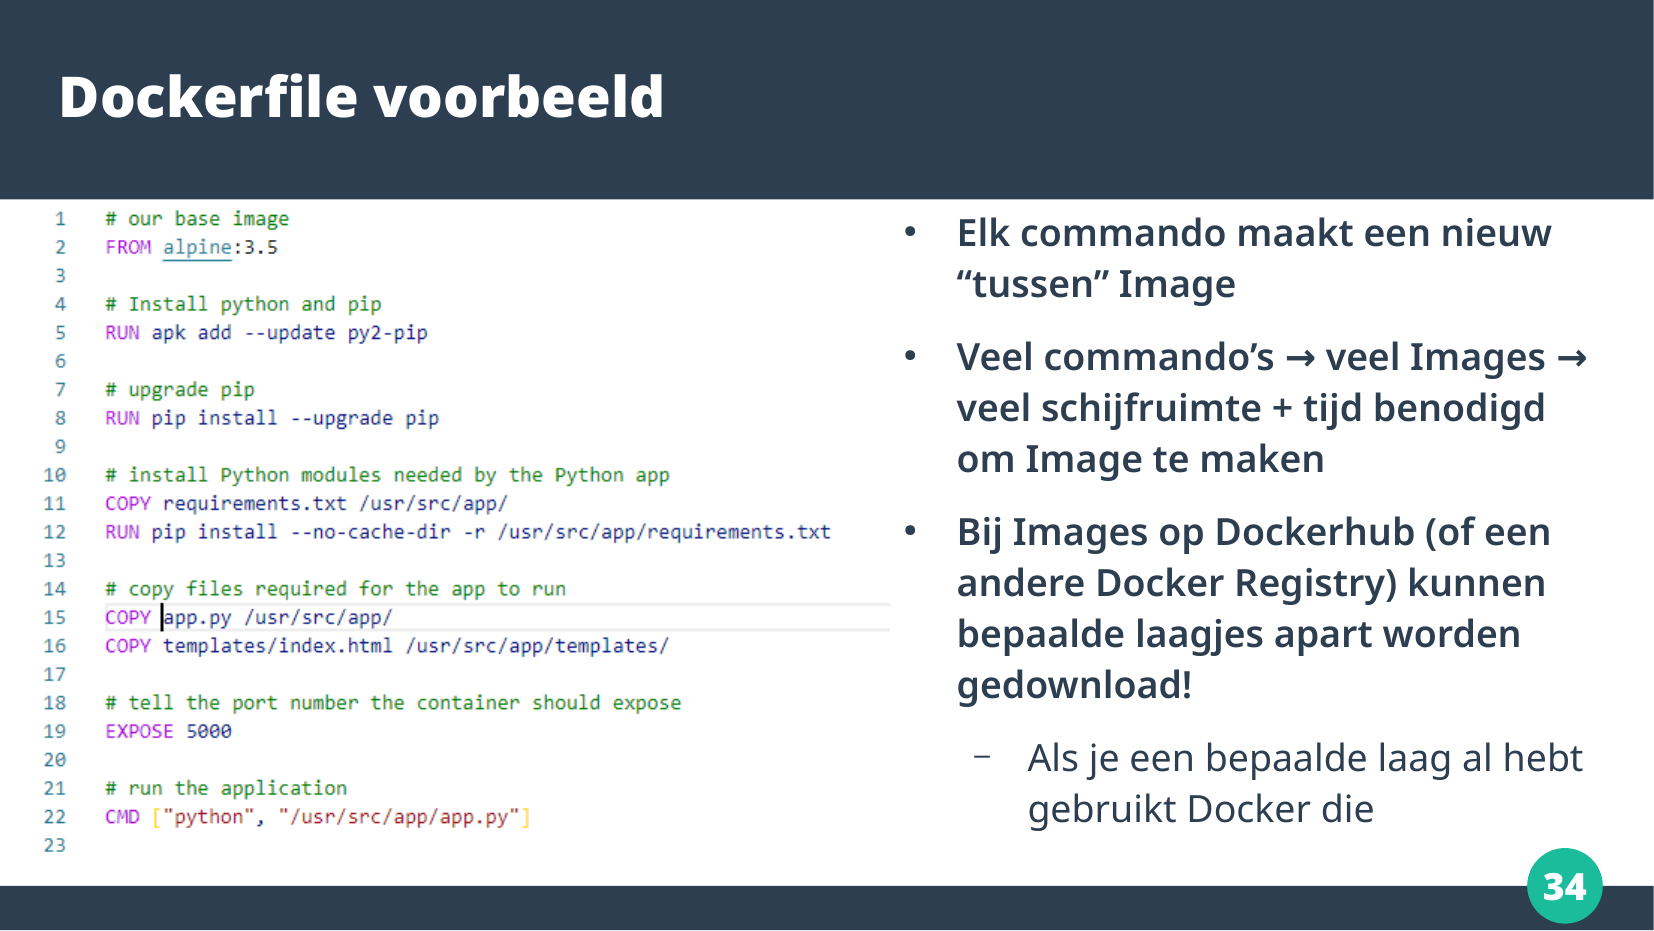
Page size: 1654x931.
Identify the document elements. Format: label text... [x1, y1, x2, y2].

list Elk commando maakt een nieuw “tussen” Image Veel commando’s → veel Images → veel schijfruimte + tijd benodigd om Image te maken Bij Images op Dockerhub (of een andere Docker Registry) kunnen bepaalde laagjes apart worden gedownload! Als je een bepaalde laag al hebt gebruikt Docker die [890, 206, 1595, 864]
title Dockerfile voorbeeld [59, 37, 1595, 156]
picture [29, 206, 890, 873]
